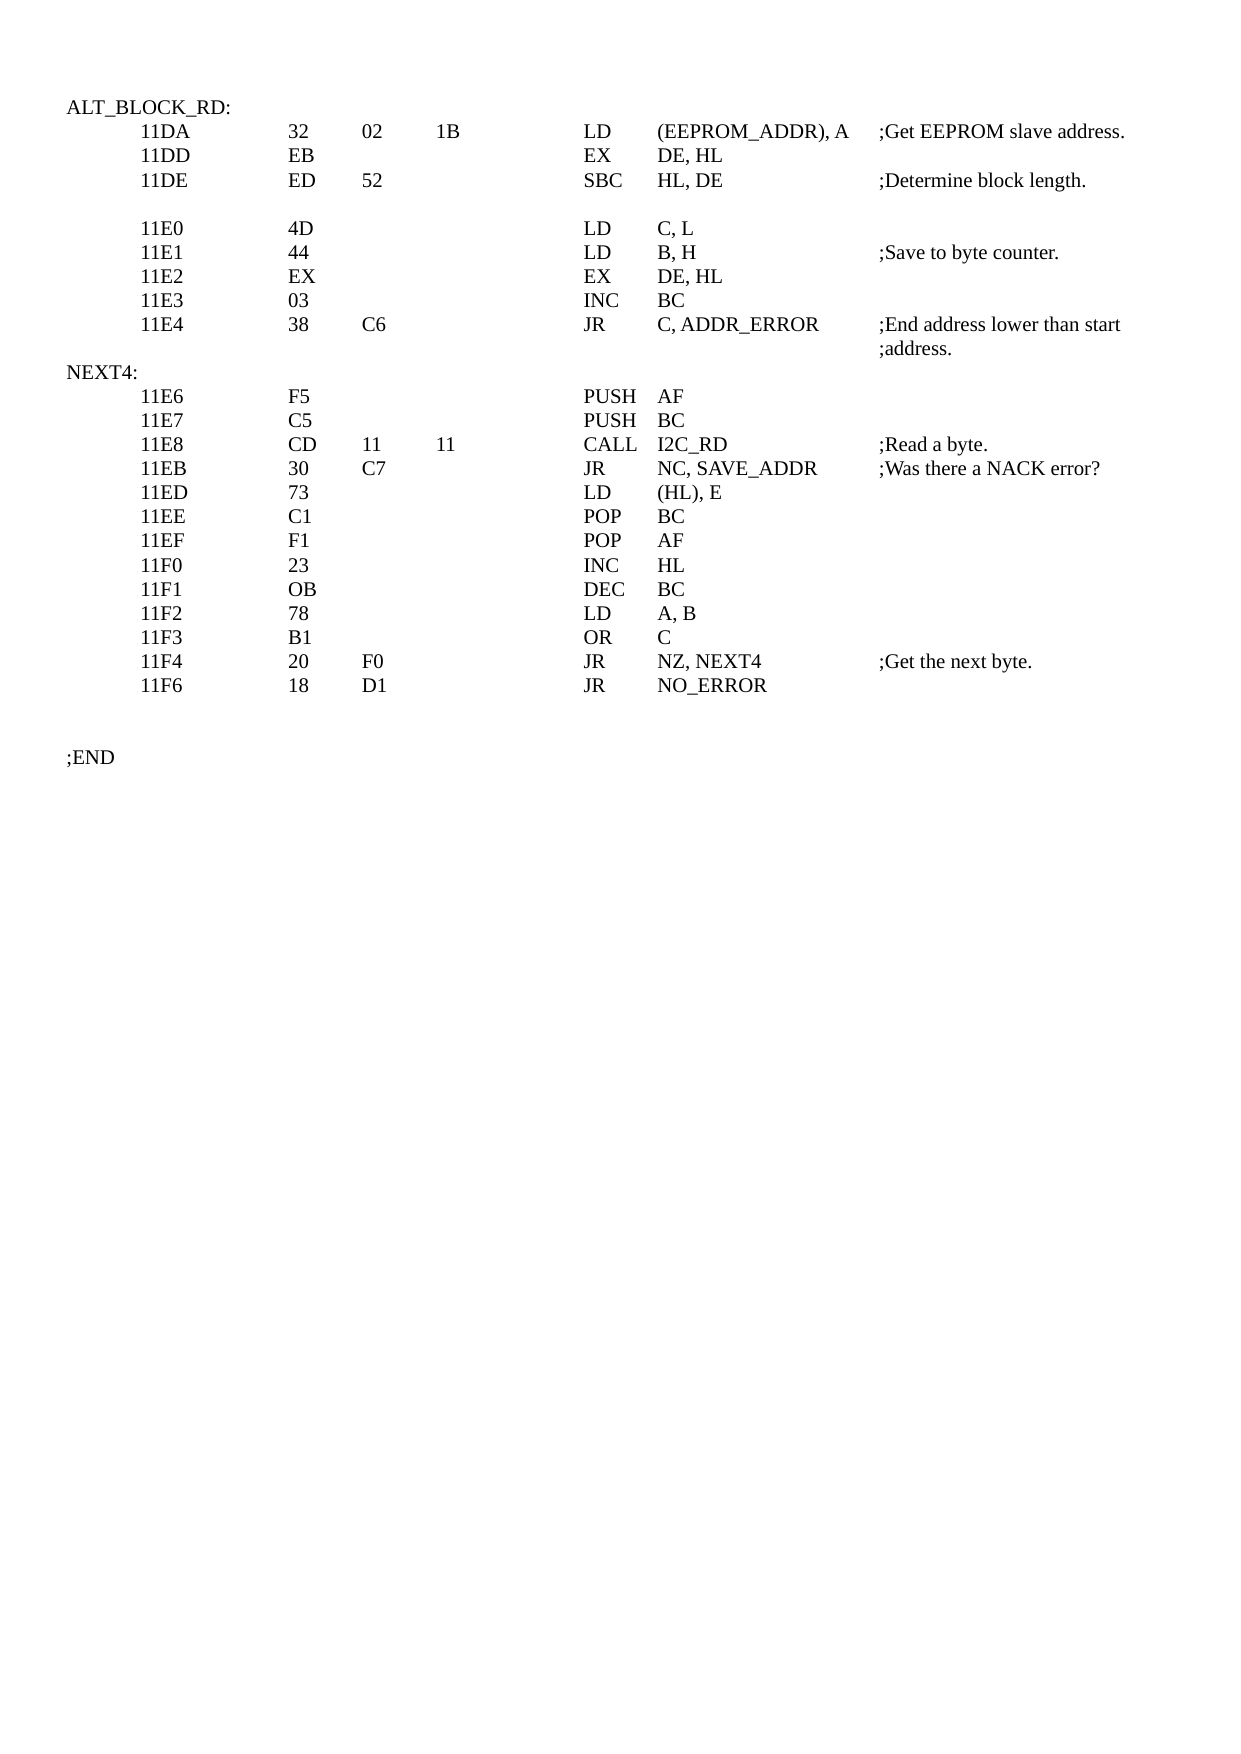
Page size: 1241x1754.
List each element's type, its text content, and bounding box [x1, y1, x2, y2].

text 11DA 32 02 1B LD (EEPROM_ADDR), A ;Get EEPROM slave address. [66, 119, 1172, 143]
text 11E8 CD 11 11 CALL I2C_RD ;Read a byte. [66, 432, 1172, 456]
text 11DD EB EX DE, HL [66, 143, 1172, 167]
text 11E3 03 INC BC [66, 288, 1172, 312]
text 11EF F1 POP AF [66, 528, 1172, 552]
text 11F2 78 LD A, B [66, 601, 1172, 625]
text 11EB 30 C7 JR NC, SAVE_ADDR ;Was there a NACK error? [66, 456, 1172, 480]
text 11E6 F5 PUSH AF [66, 384, 1172, 408]
text ;END [66, 745, 1172, 769]
text 11F3 B1 OR C [66, 625, 1172, 649]
text 11F6 18 D1 JR NO_ERROR [66, 673, 1172, 697]
text 11F1 OB DEC BC [66, 577, 1172, 601]
text 11F4 20 F0 JR NZ, NEXT4 ;Get the next byte. [66, 649, 1172, 673]
text NEXT4: [66, 360, 1172, 384]
text 11DE ED 52 SBC HL, DE ;Determine block length. [66, 167, 1172, 192]
text 11E4 38 C6 JR C, ADDR_ERROR ;End address lower than start ;address. [66, 312, 1172, 360]
text 11E7 C5 PUSH BC [66, 408, 1172, 432]
text 11E1 44 LD B, H ;Save to byte counter. [66, 240, 1172, 264]
text 11F0 23 INC HL [66, 552, 1172, 577]
text ALT_BLOCK_RD: [66, 95, 1172, 119]
text 11ED 73 LD (HL), E [66, 480, 1172, 504]
text 11E0 4D LD C, L [66, 216, 1172, 240]
text 11E2 EX EX DE, HL [66, 264, 1172, 288]
text 11EE C1 POP BC [66, 504, 1172, 528]
